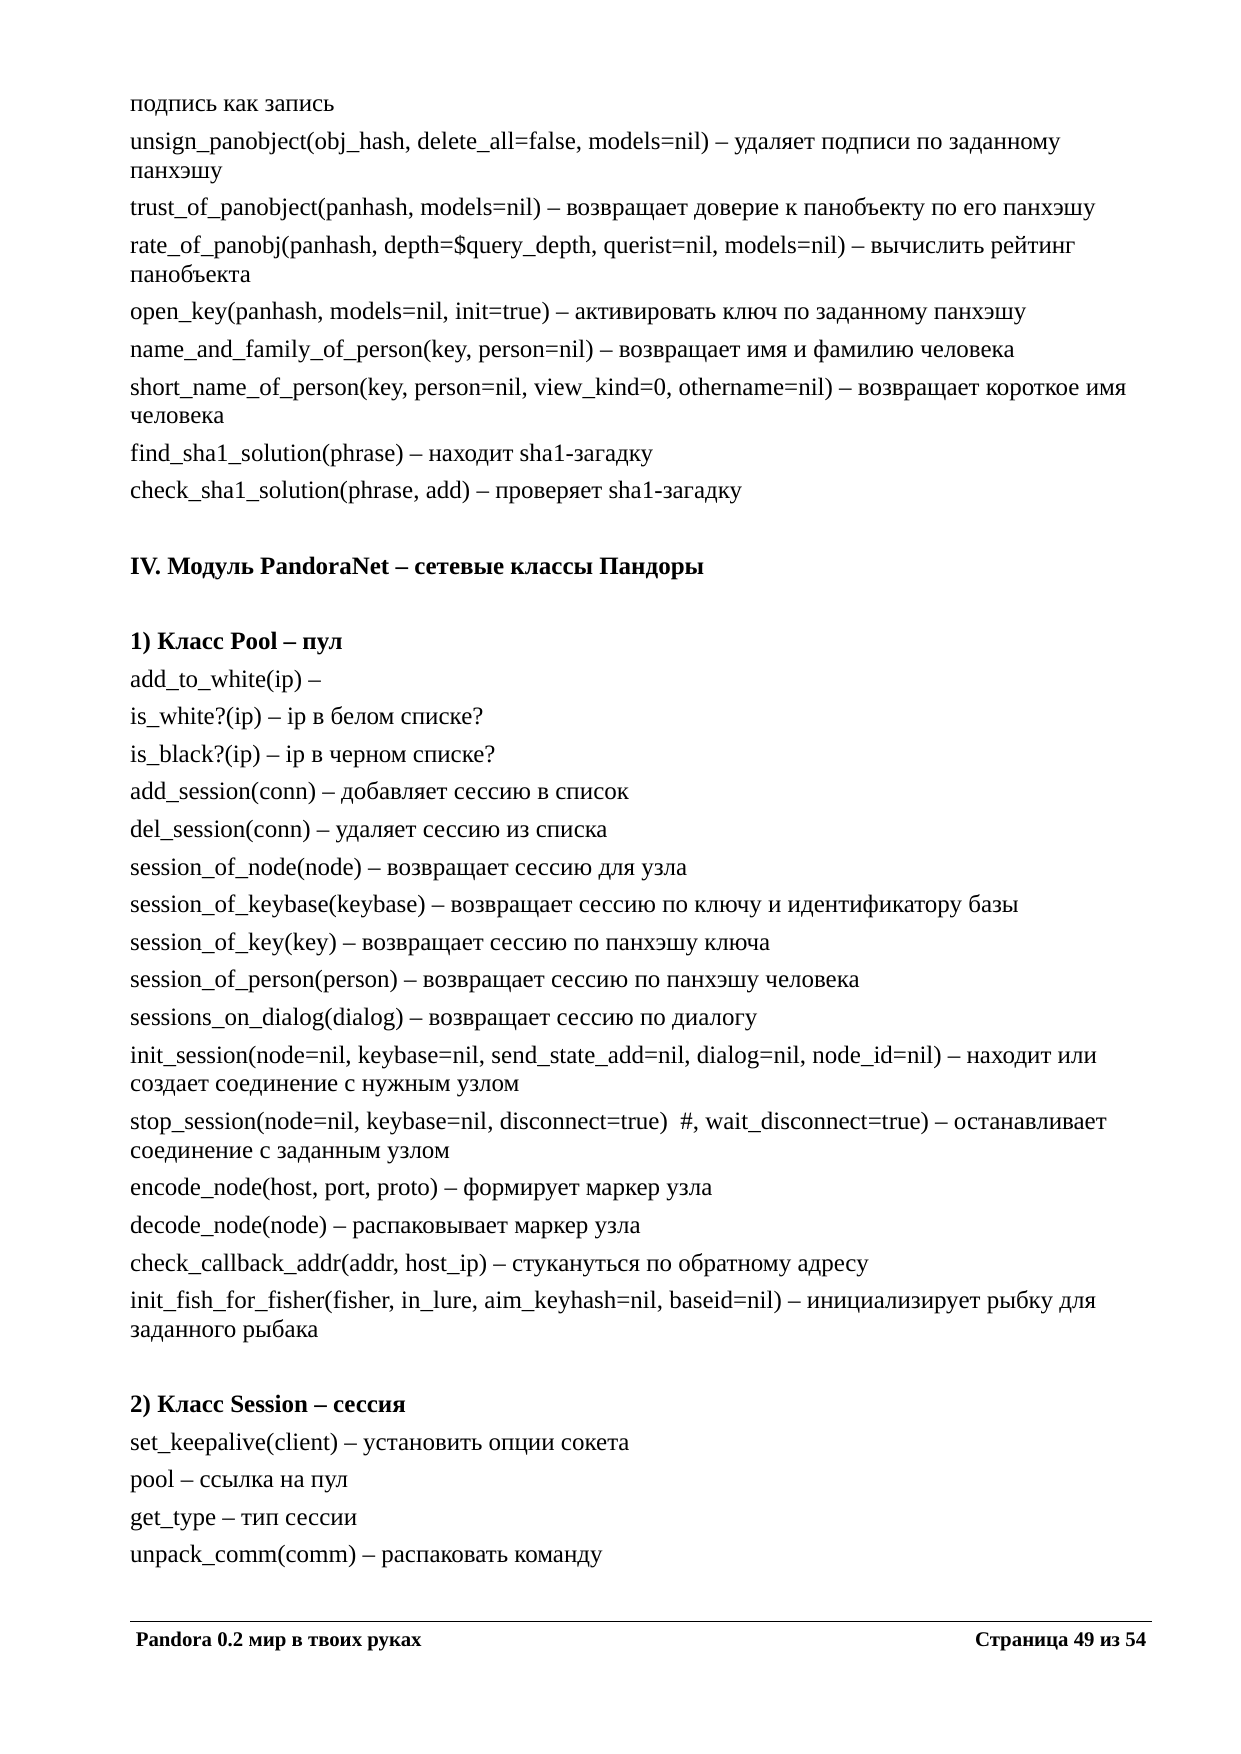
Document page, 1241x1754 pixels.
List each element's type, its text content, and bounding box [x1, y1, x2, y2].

text encode_node(host, port, proto) – формирует маркер узла [130, 1172, 1152, 1201]
text init_session(node=nil, keybase=nil, send_state_add=nil, dialog=nil, node_id=nil) – находит или создает соединение с нужным узлом [130, 1040, 1152, 1097]
text name_and_family_of_person(key, person=nil) – возвращает имя и фамилию человека [130, 334, 1152, 363]
text session_of_key(key) – возвращает сессию по панхэшу ключа [130, 927, 1152, 956]
text check_sha1_solution(phrase, add) – проверяет sha1-загадку [130, 476, 1152, 504]
text is_black?(ip) – ip в черном списке? [130, 739, 1152, 768]
text session_of_person(person) – возвращает сессию по панхэшу человека [130, 964, 1152, 993]
text pool – ссылка на пул [130, 1464, 1152, 1493]
text подпись как запись [130, 88, 1152, 117]
text unsign_panobject(obj_hash, delete_all=false, models=nil) – удаляет подписи по заданному панхэшу [130, 126, 1152, 184]
text stop_session(node=nil, keybase=nil, disconnect=true) #, wait_disconnect=true) – останавливает соединение с заданным узлом [130, 1106, 1152, 1163]
text short_name_of_person(key, person=nil, view_kind=0, othername=nil) – возвращает короткое имя человека [130, 372, 1152, 429]
text add_session(conn) – добавляет сессию в список [130, 776, 1152, 805]
text session_of_node(node) – возвращает сессию для узла [130, 852, 1152, 880]
text find_sha1_solution(phrase) – находит sha1-загадку [130, 438, 1152, 467]
text init_fish_for_fisher(fisher, in_lure, aim_keyhash=nil, baseid=nil) – инициализирует рыбку для заданного рыбака [130, 1285, 1152, 1343]
text sessions_on_dialog(dialog) – возвращает сессию по диалогу [130, 1002, 1152, 1031]
text trust_of_panobject(panhash, models=nil) – возвращает доверие к панобъекту по его панхэшу [130, 192, 1152, 221]
text session_of_keybase(keybase) – возвращает сессию по ключу и идентификатору базы [130, 889, 1152, 918]
text add_to_white(ip) – [130, 664, 1152, 692]
text get_type – тип сессии [130, 1502, 1152, 1531]
text open_key(panhash, models=nil, init=true) – активировать ключ по заданному панхэшу [130, 296, 1152, 325]
text set_keepalive(client) – установить опции сокета [130, 1427, 1152, 1456]
text check_callback_addr(addr, host_ip) – стукануться по обратному адресу [130, 1248, 1152, 1276]
text unpack_comm(comm) – распаковать команду [130, 1539, 1152, 1568]
text IV. Модуль PandoraNet – сетевые классы Пандоры [130, 551, 1152, 579]
text decode_node(node) – распаковывает маркер узла [130, 1210, 1152, 1239]
text is_white?(ip) – ip в белом списке? [130, 701, 1152, 730]
text 1) Класс Pool – пул [130, 626, 1152, 655]
text 2) Класс Session – сессия [130, 1389, 1152, 1418]
text del_session(conn) – удаляет сессию из списка [130, 814, 1152, 843]
text rate_of_panobj(panhash, depth=$query_depth, querist=nil, models=nil) – вычислить рейтинг панобъекта [130, 230, 1152, 288]
